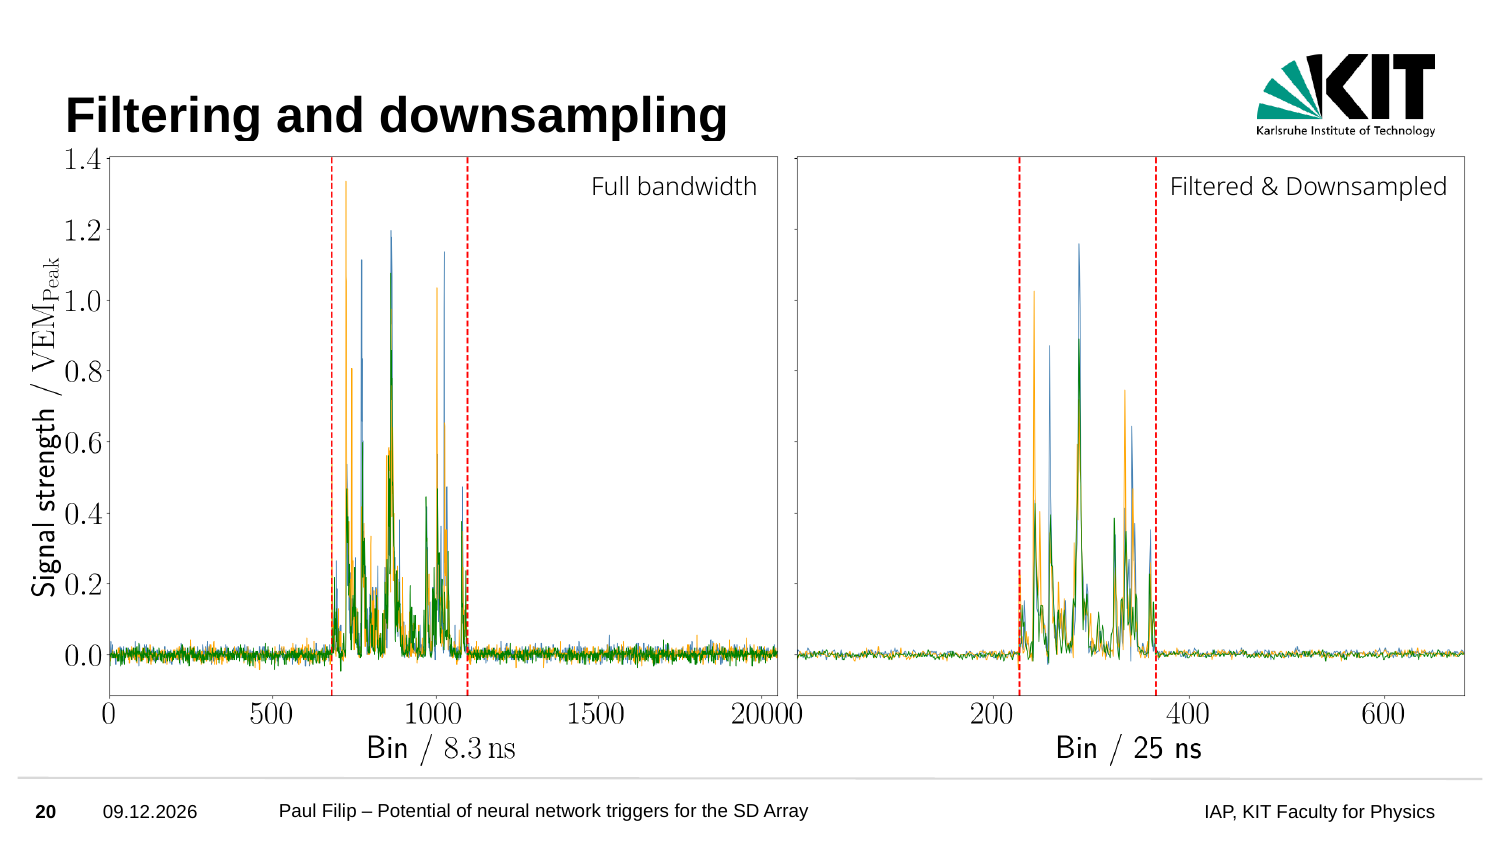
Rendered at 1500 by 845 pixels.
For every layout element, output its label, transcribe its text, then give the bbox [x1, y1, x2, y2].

picture [1257, 54, 1435, 137]
text_box Filtered & Downsampled [1155, 156, 1464, 212]
text_box Full bandwidth [576, 156, 774, 212]
title Filtering and downsampling [64, 48, 1192, 141]
picture [24, 141, 1470, 771]
